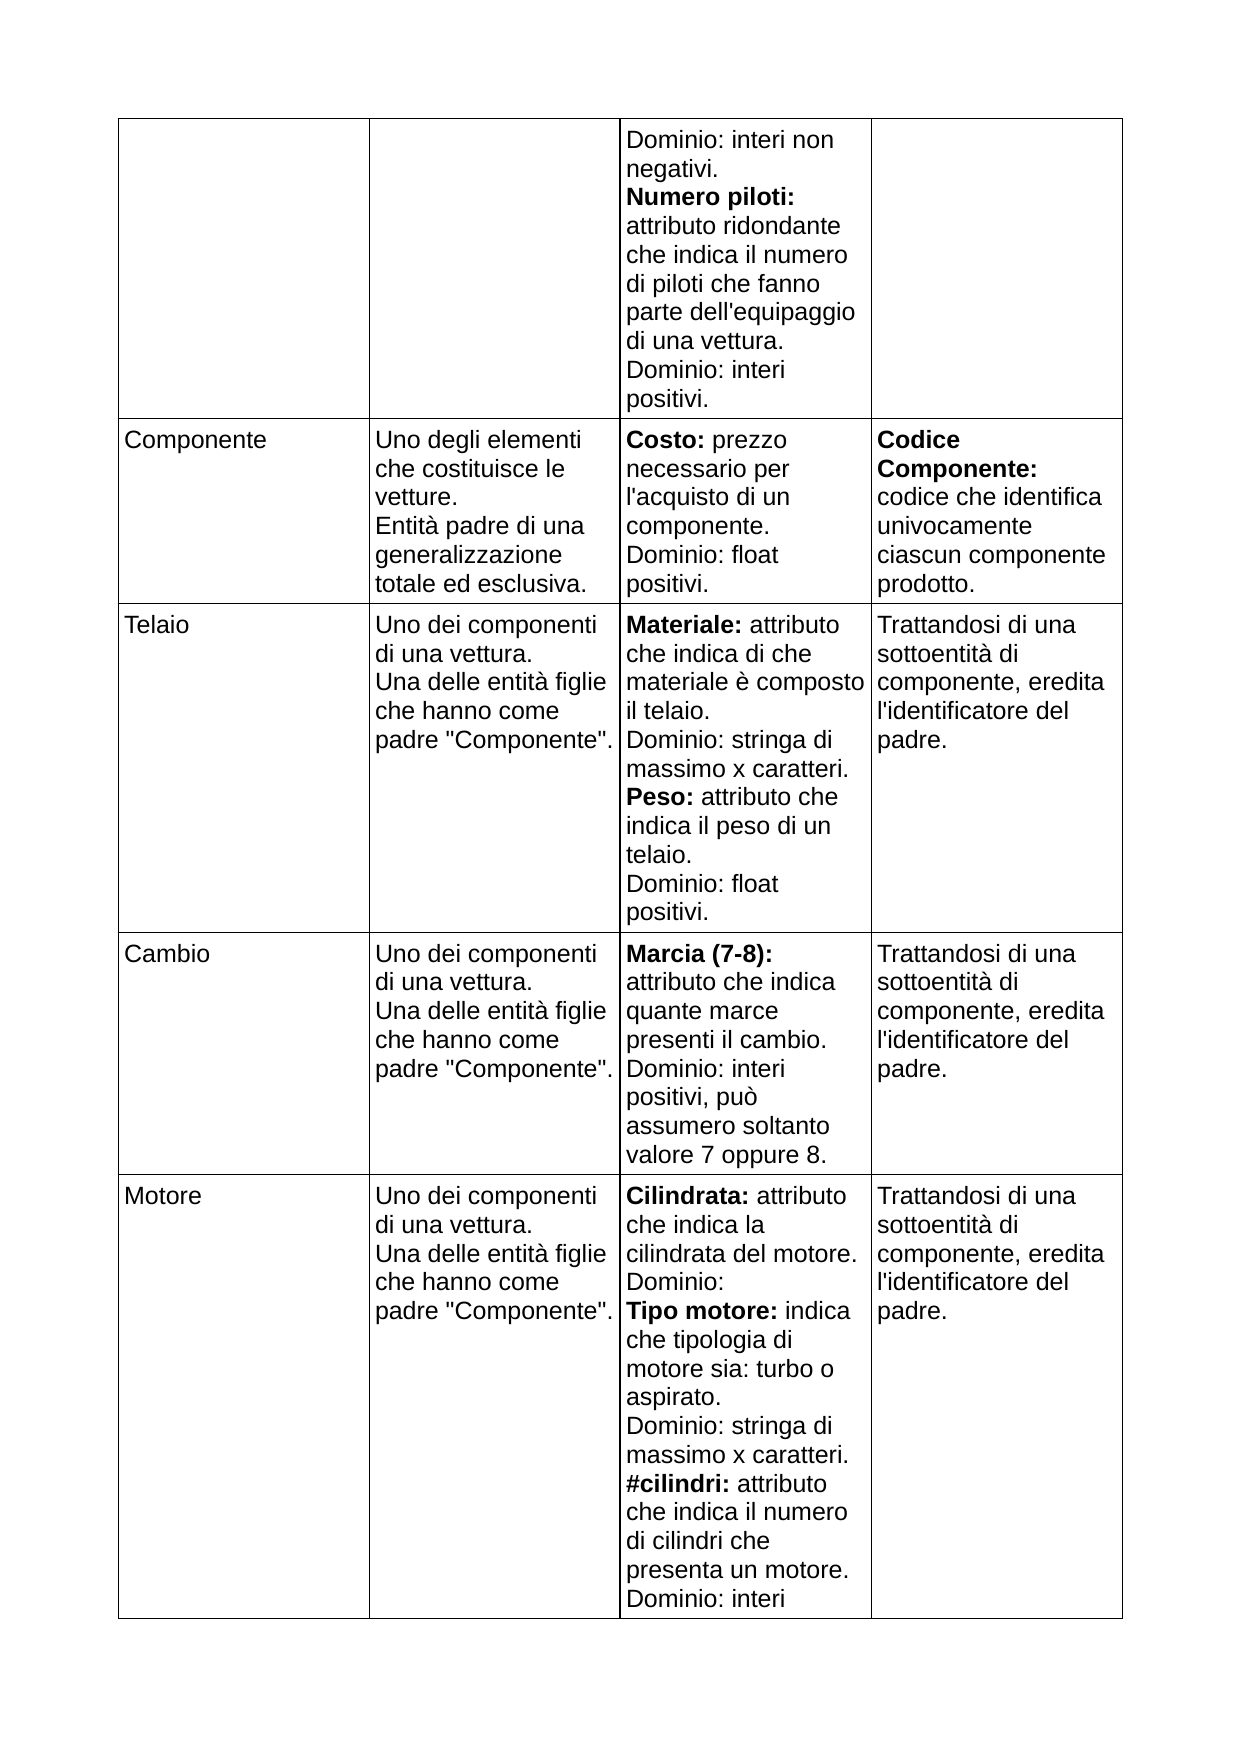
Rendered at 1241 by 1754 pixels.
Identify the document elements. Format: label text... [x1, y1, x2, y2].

table_cell Telaio [119, 604, 369, 932]
table_cell Trattandosi di una sottoentità di componente, eredita l'identificatore del padre. [872, 604, 1122, 932]
table_cell Uno dei componenti di una vettura. Una delle entità figlie che hanno come padre "Componente". [370, 933, 619, 1174]
table_cell Uno dei componenti di una vettura. Una delle entità figlie che hanno come padre "Componente". [370, 1175, 619, 1618]
table_cell Uno degli elementi che costituisce le vetture. Entità padre di una generalizzazione totale ed esclusiva. [370, 419, 619, 603]
table_cell Marcia (7-8): attributo che indica quante marce presenti il cambio. Dominio: interi positivi, può assumero soltanto valore 7 oppure 8. [621, 933, 871, 1174]
table_cell Materiale: attributo che indica di che materiale è composto il telaio. Dominio: stringa di massimo x caratteri. Peso: attributo che indica il peso di un telaio. Dominio: float positivi. [621, 604, 871, 932]
table_cell [370, 119, 619, 418]
table_cell [119, 119, 369, 418]
table_cell Costo: prezzo necessario per l'acquisto di un componente. Dominio: float positivi. [621, 419, 871, 603]
table_cell Componente [119, 419, 369, 603]
table_cell Trattandosi di una sottoentità di componente, eredita l'identificatore del padre. [872, 933, 1122, 1174]
table_cell Dominio: interi non negativi. Numero piloti: attributo ridondante che indica il numero di piloti che fanno parte dell'equipaggio di una vettura. Dominio: interi positivi. [621, 119, 871, 418]
table_cell Cambio [119, 933, 369, 1174]
table_cell Uno dei componenti di una vettura. Una delle entità figlie che hanno come padre "Componente". [370, 604, 619, 932]
table_cell Codice Componente: codice che identifica univocamente ciascun componente prodotto. [872, 419, 1122, 603]
table_cell Cilindrata: attributo che indica la cilindrata del motore. Dominio: Tipo motore: indica che tipologia di motore sia: turbo o aspirato. Dominio: stringa di massimo x caratteri. #cilindri: attributo che indica il numero di cilindri che presenta un motore. Dominio: interi [621, 1175, 871, 1618]
table_cell Motore [119, 1175, 369, 1618]
table_cell Trattandosi di una sottoentità di componente, eredita l'identificatore del padre. [872, 1175, 1122, 1618]
table_cell [872, 119, 1122, 418]
